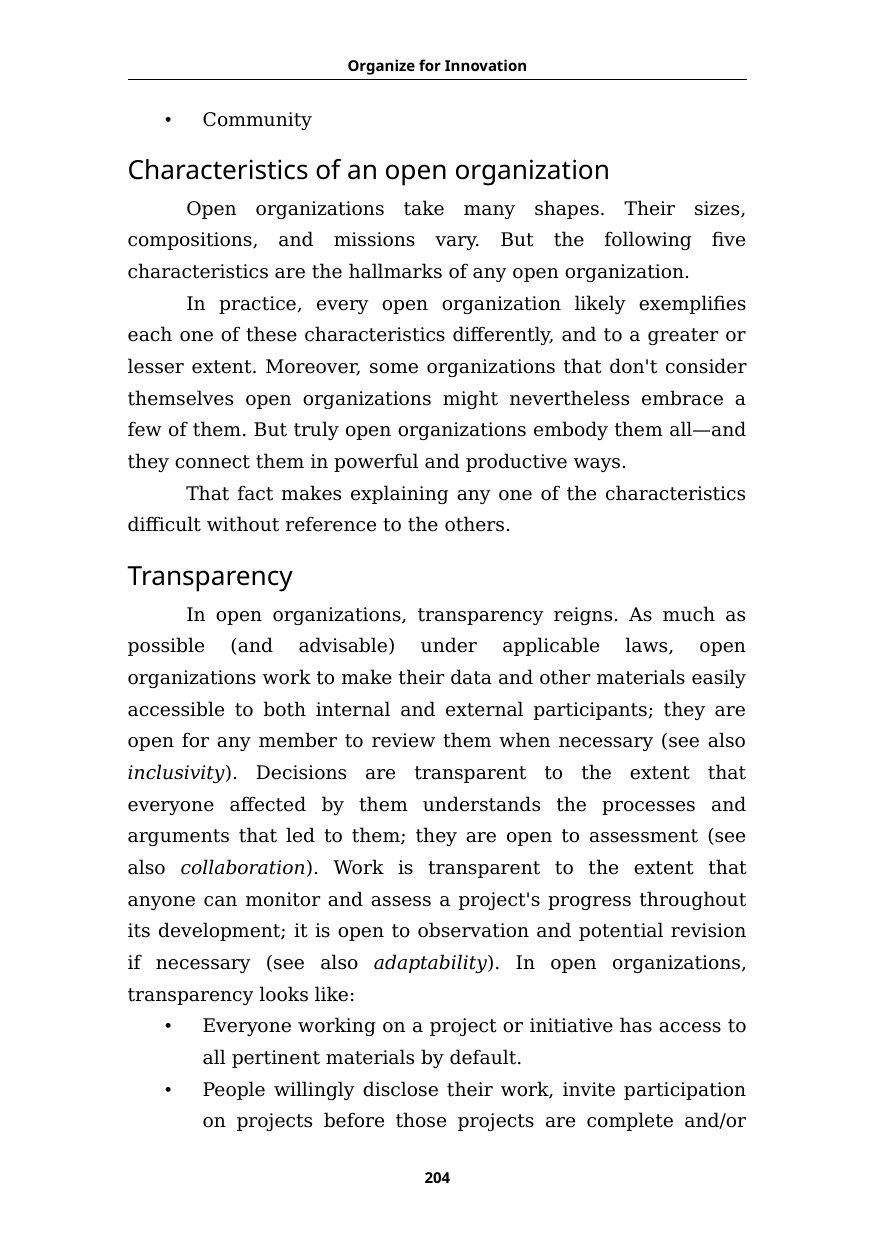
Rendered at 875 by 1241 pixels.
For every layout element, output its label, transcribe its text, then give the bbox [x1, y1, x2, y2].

subtitle Characteristics of an open organization [127, 155, 747, 185]
list Community [165, 109, 747, 131]
text Open organizations take many shapes. Their sizes, compositions, and missions vary. But the following five characteristics are the hallmarks of any open organization. [127, 198, 747, 283]
subtitle Transparency [127, 561, 747, 591]
text That fact makes explaining any one of the characteristics difficult without reference to the others. [127, 483, 747, 536]
text In practice, every open organization likely exemplifies each one of these characteristics differently, and to a greater or lesser extent. Moreover, some organizations that don't consider themselves open organizations might nevertheless embrace a few of them. But truly open organizations embody them all—and they connect them in powerful and productive ways. [127, 293, 747, 473]
list People willingly disclose their work, invite participation on projects before those projects are complete and/or [165, 1078, 747, 1132]
text In open organizations, transparency reigns. As much as possible (and advisable) under applicable laws, open organizations work to make their data and other materials easily accessible to both internal and external participants; they are open for any member to review them when necessary (see also inclusivity). Decisions are transparent to the extent that everyone affected by them understands the processes and arguments that led to them; they are open to assessment (see also collaboration). Work is transparent to the extent that anyone can monitor and assess a project's progress throughout its development; it is open to observation and potential revision if necessary (see also adaptability). In open organizations, transparency looks like: [127, 603, 747, 1005]
list Everyone working on a project or initiative has access to all pertinent materials by default. [165, 1015, 747, 1069]
